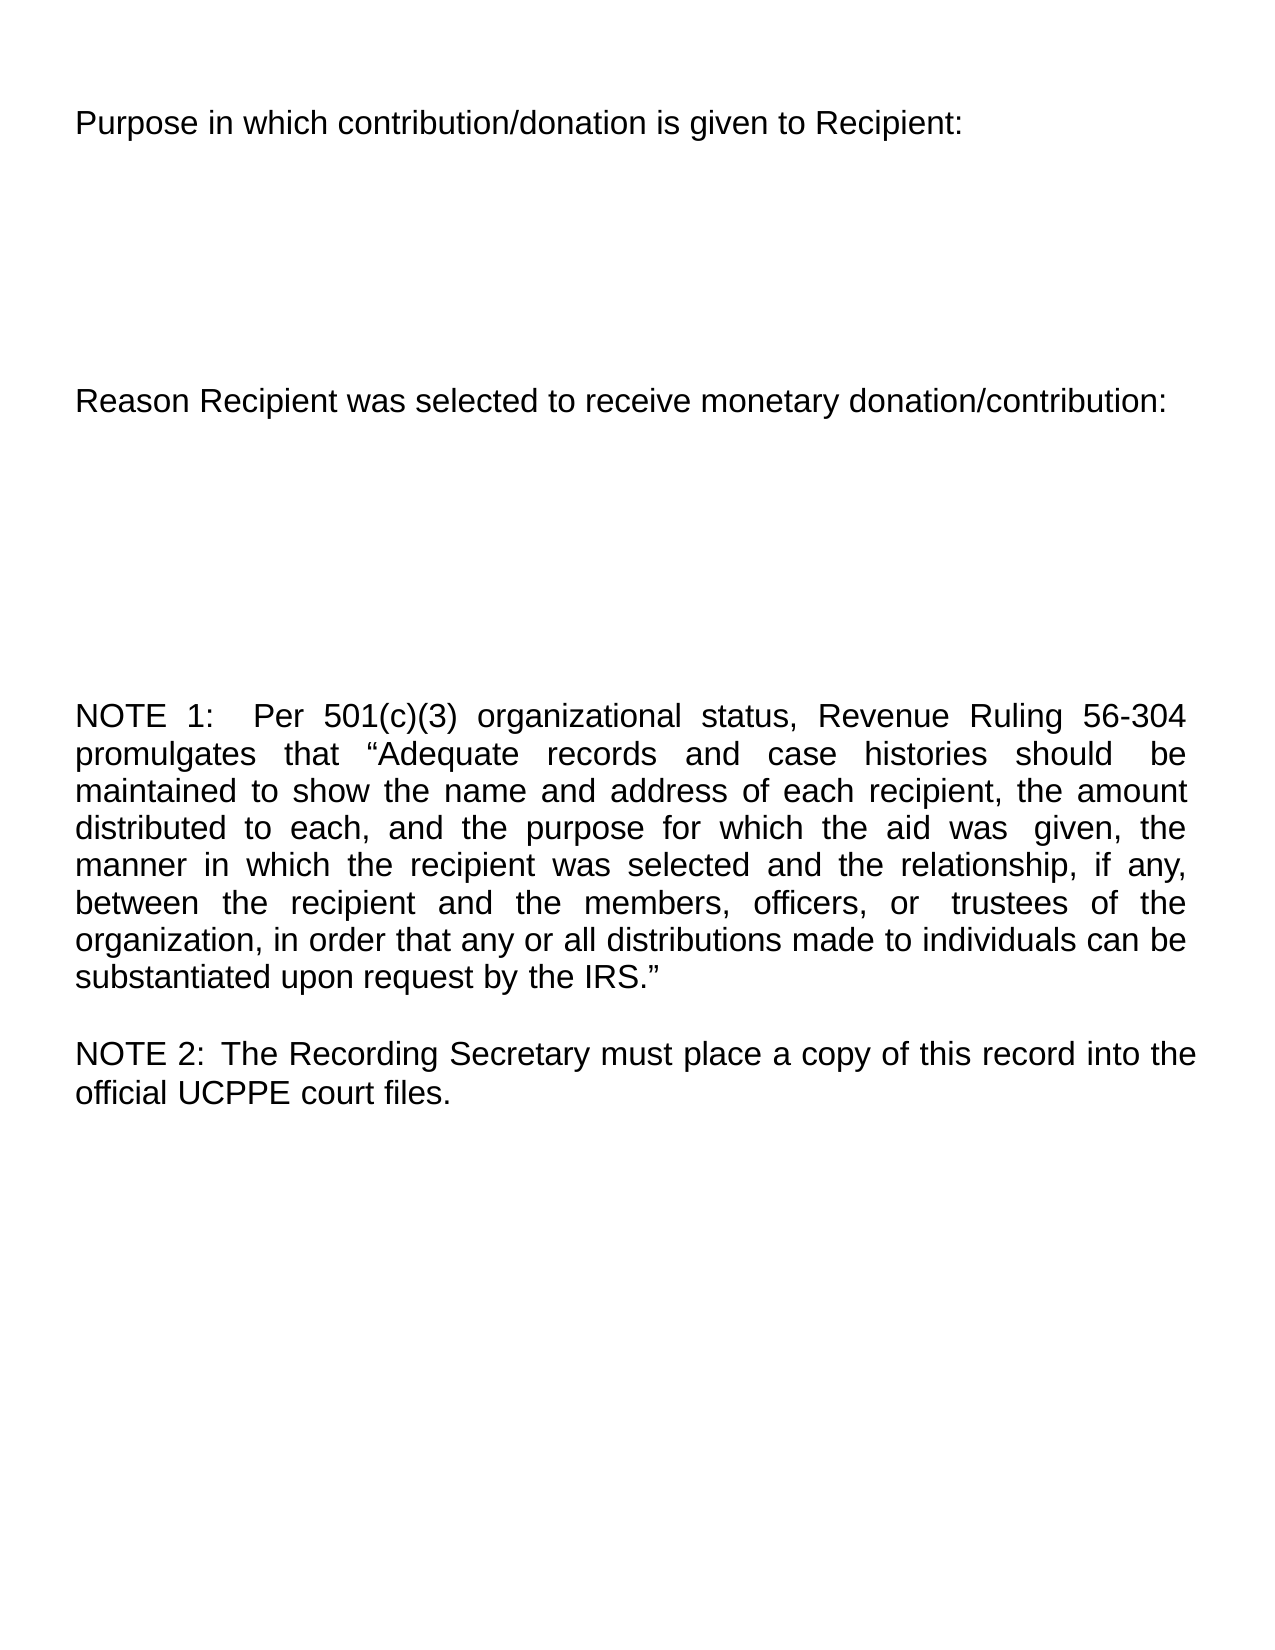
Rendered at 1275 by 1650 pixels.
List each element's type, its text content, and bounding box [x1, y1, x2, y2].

text NOTE 1: Per 501(c)(3) organizational status, Revenue Ruling 56-304 promulgates that “Adequate records and case histories should be maintained to show the name and address of each recipient, the amount distributed to each, and the purpose for which the aid was given, the manner in which the recipient was selected and the relationship, if any, between the recipient and the members, officers, or trustees of the organization, in order that any or all distributions made to individuals can be substantiated upon request by the IRS.” [75, 698, 1187, 996]
text Reason Recipient was selected to receive monetary donation/contribution: [75, 381, 1198, 419]
text Purpose in which contribution/donation is given to Recipient: [75, 103, 1198, 141]
text NOTE 2: The Recording Secretary must place a copy of this record into the official UCPPE court files. [75, 1034, 1198, 1111]
